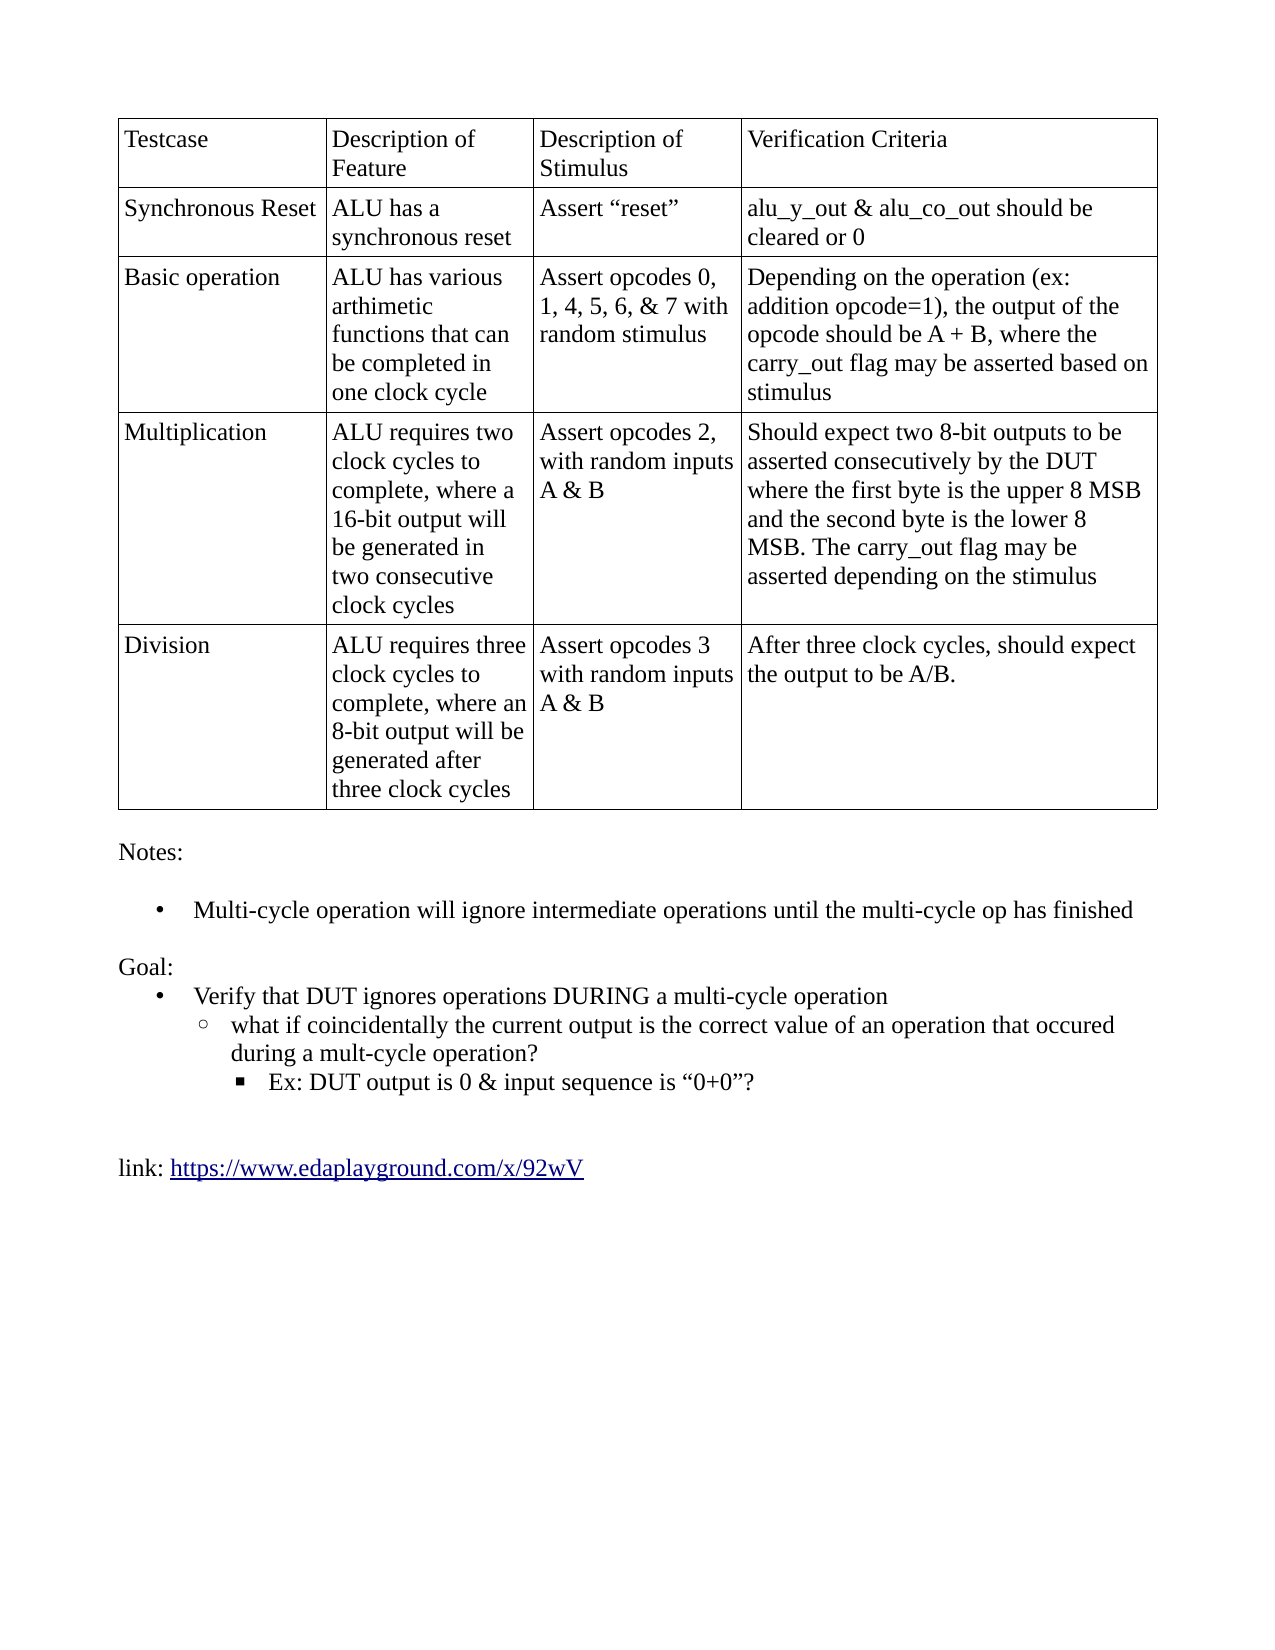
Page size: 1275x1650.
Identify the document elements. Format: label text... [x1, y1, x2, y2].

table_cell Synchronous Reset [119, 188, 326, 256]
table_header Verification Criteria [742, 119, 1157, 187]
table_cell alu_y_out & alu_co_out should be cleared or 0 [742, 188, 1157, 256]
table_cell ALU has various arthimetic functions that can be completed in one clock cycle [327, 257, 533, 412]
table_cell Assert “reset” [534, 188, 741, 256]
table_cell Basic operation [119, 257, 326, 412]
table_cell Division [119, 625, 326, 808]
table_header Description of Stimulus [534, 119, 741, 187]
text link: https://www.edaplayground.com/x/92wV [118, 1153, 1157, 1182]
list what if coincidentally the current output is the correct value of an operation that occured during a mult-cycle operation? [193, 1010, 1157, 1067]
table_cell After three clock cycles, should expect the output to be A/B. [742, 625, 1157, 808]
text Goal: [118, 952, 1157, 981]
table_header Testcase [119, 119, 326, 187]
list Multi-cycle operation will ignore intermediate operations until the multi-cycle op has finished [156, 895, 1157, 923]
list Verify that DUT ignores operations DURING a multi-cycle operation [156, 981, 1157, 1010]
table_cell ALU has a synchronous reset [327, 188, 533, 256]
table_cell Assert opcodes 0, 1, 4, 5, 6, & 7 with random stimulus [534, 257, 741, 412]
table_cell Multiplication [119, 413, 326, 624]
table_cell Should expect two 8-bit outputs to be asserted consecutively by the DUT where the first byte is the upper 8 MSB and the second byte is the lower 8 MSB. The carry_out flag may be asserted depending on the stimulus [742, 413, 1157, 624]
table_cell Assert opcodes 2, with random inputs A & B [534, 413, 741, 624]
list Ex: DUT output is 0 & input sequence is “0+0”? [231, 1067, 1157, 1096]
table_header Description of Feature [327, 119, 533, 187]
table_cell Depending on the operation (ex: addition opcode=1), the output of the opcode should be A + B, where the carry_out flag may be asserted based on stimulus [742, 257, 1157, 412]
table_cell ALU requires three clock cycles to complete, where an 8-bit output will be generated after three clock cycles [327, 625, 533, 808]
table_cell Assert opcodes 3 with random inputs A & B [534, 625, 741, 808]
table_cell ALU requires two clock cycles to complete, where a 16-bit output will be generated in two consecutive clock cycles [327, 413, 533, 624]
text Notes: [118, 837, 1157, 866]
